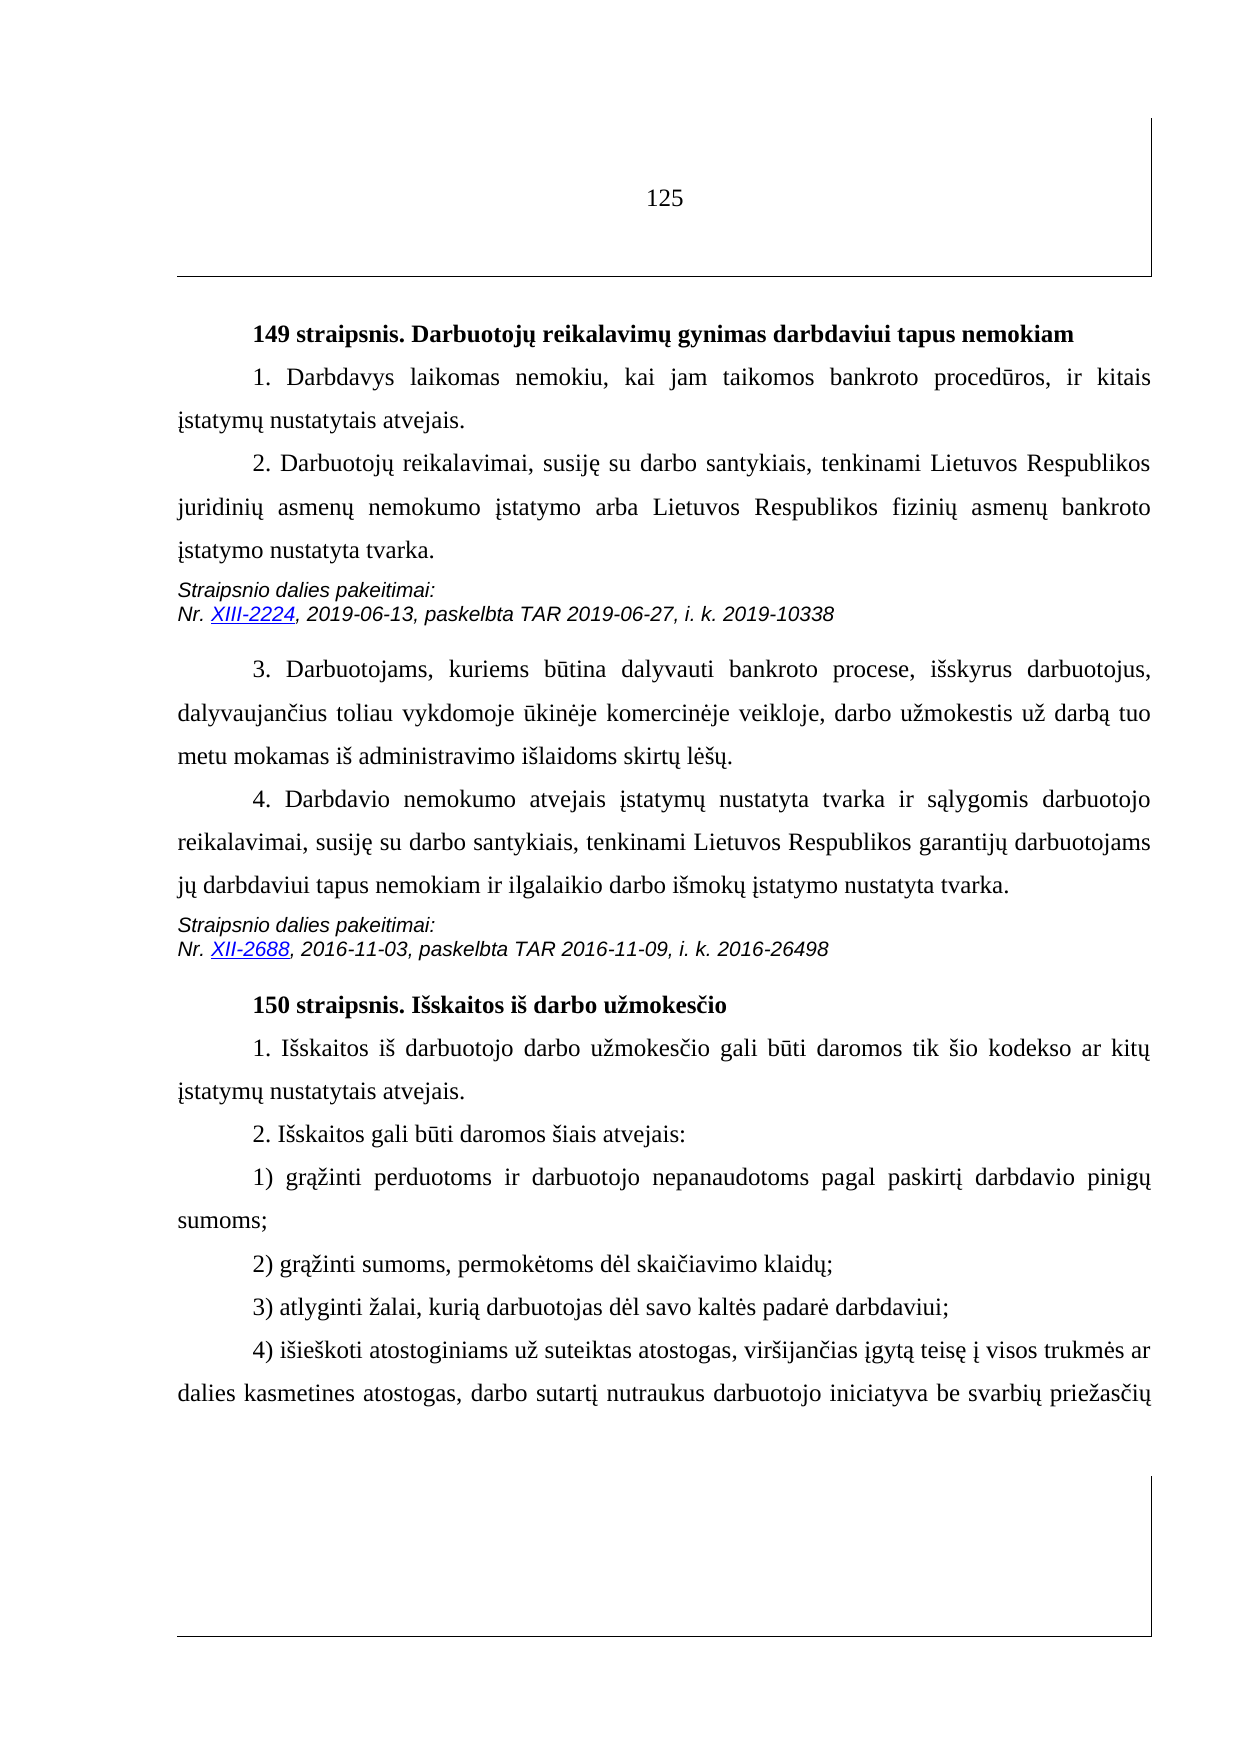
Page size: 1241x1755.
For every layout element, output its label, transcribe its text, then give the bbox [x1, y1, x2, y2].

text 2. Išskaitos gali būti daromos šiais atvejais: [177, 1119, 1152, 1148]
subtitle 150 straipsnis. Išskaitos iš darbo užmokesčio [177, 990, 1152, 1019]
text 1. Darbdavys laikomas nemokiu, kai jam taikomos bankroto procedūros, ir kitais įstatymų nustatytais atvejais. [177, 362, 1152, 434]
text 2. Darbuotojų reikalavimai, susiję su darbo santykiais, tenkinami Lietuvos Respublikos juridinių asmenų nemokumo įstatymo arba Lietuvos Respublikos fizinių asmenų bankroto įstatymo nustatyta tvarka. [177, 448, 1152, 563]
text Straipsnio dalies pakeitimai: [177, 913, 1152, 937]
text 1. Išskaitos iš darbuotojo darbo užmokesčio gali būti daromos tik šio kodekso ar kitų įstatymų nustatytais atvejais. [177, 1033, 1152, 1105]
text Nr. XII-2688, 2016-11-03, paskelbta TAR 2016-11-09, i. k. 2016-26498 [177, 937, 1152, 961]
text 4. Darbdavio nemokumo atvejais įstatymų nustatyta tvarka ir sąlygomis darbuotojo reikalavimai, susiję su darbo santykiais, tenkinami Lietuvos Respublikos garantijų darbuotojams jų darbdaviui tapus nemokiam ir ilgalaikio darbo išmokų įstatymo nustatyta tvarka. [177, 784, 1152, 899]
text 2) grąžinti sumoms, permokėtoms dėl skaičiavimo klaidų; [177, 1249, 1152, 1277]
text 3) atlyginti žalai, kurią darbuotojas dėl savo kaltės padarė darbdaviui; [177, 1292, 1152, 1321]
text 1) grąžinti perduotoms ir darbuotojo nepanaudotoms pagal paskirtį darbdavio pinigų sumoms; [177, 1162, 1152, 1234]
subtitle 149 straipsnis. Darbuotojų reikalavimų gynimas darbdaviui tapus nemokiam [177, 319, 1152, 348]
text 4) išieškoti atostoginiams už suteiktas atostogas, viršijančias įgytą teisę į visos trukmės ar dalies kasmetines atostogas, darbo sutartį nutraukus darbuotojo iniciatyva be svarbių priežasčių [177, 1335, 1152, 1407]
text 3. Darbuotojams, kuriems būtina dalyvauti bankroto procese, išskyrus darbuotojus, dalyvaujančius toliau vykdomoje ūkinėje komercinėje veikloje, darbo užmokestis už darbą tuo metu mokamas iš administravimo išlaidoms skirtų lėšų. [177, 654, 1152, 769]
text Nr. XIII-2224, 2019-06-13, paskelbta TAR 2019-06-27, i. k. 2019-10338 [177, 602, 1152, 626]
text Straipsnio dalies pakeitimai: [177, 578, 1152, 602]
